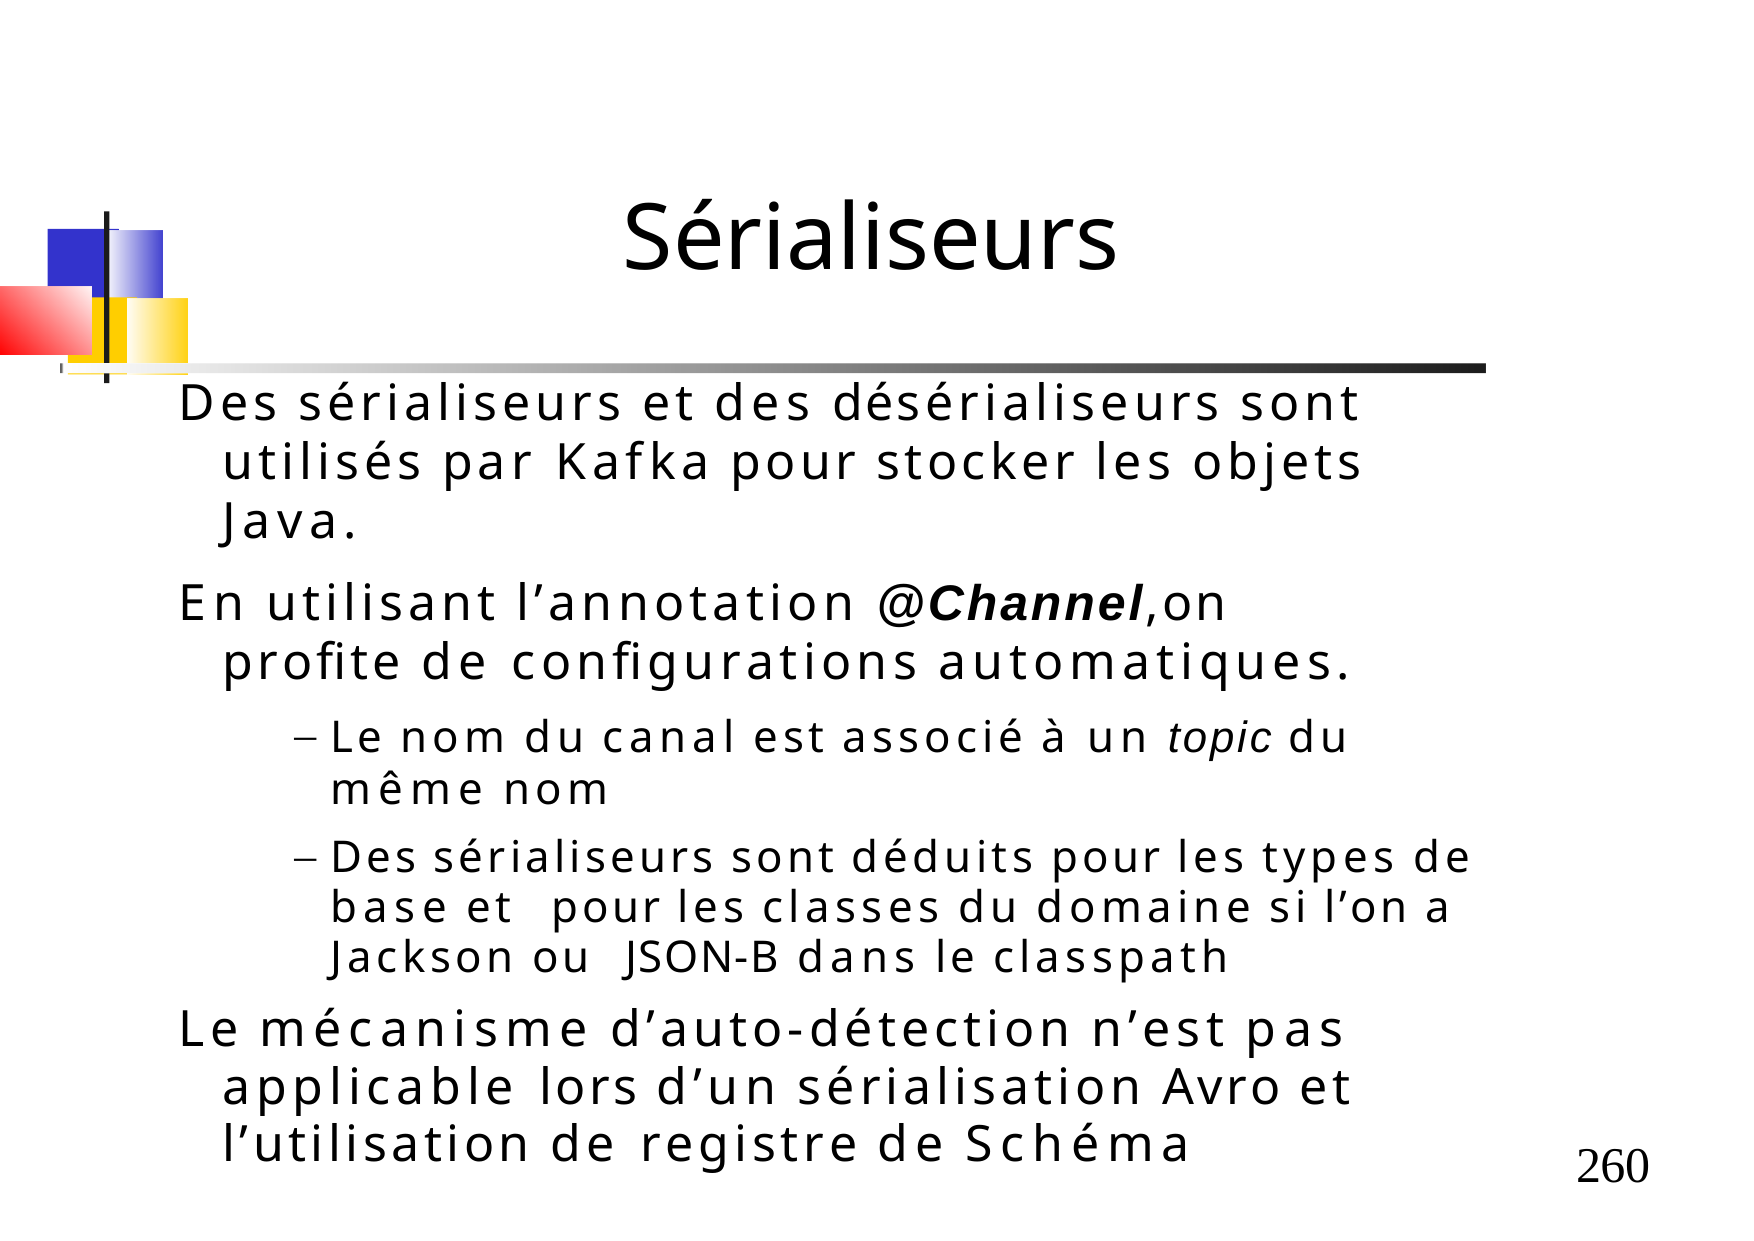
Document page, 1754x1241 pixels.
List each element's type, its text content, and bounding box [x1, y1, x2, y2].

picture [60, 229, 179, 384]
title Sérialiseurs [179, 183, 1564, 393]
text_box Des sérialiseurs et des désérialiseurs sont utilisés par Kafka pour stocker les objets Java. En utilisant l’annotation @Channel,on profite de configurations automatiques. Le nom du canal est associé à un topic du même nom Des sérialiseurs sont déduits pour les types de base et pour les classes du domaine si l’on a Jackson ou JSON-B dans le classpath Le mécanisme d’auto-détection n’est pas applicable lors d’un sérialisation Avro et l’utilisation de registre de Schéma [177, 364, 1559, 1174]
picture [0, 285, 92, 355]
slide_number 260 [1569, 1135, 1660, 1241]
